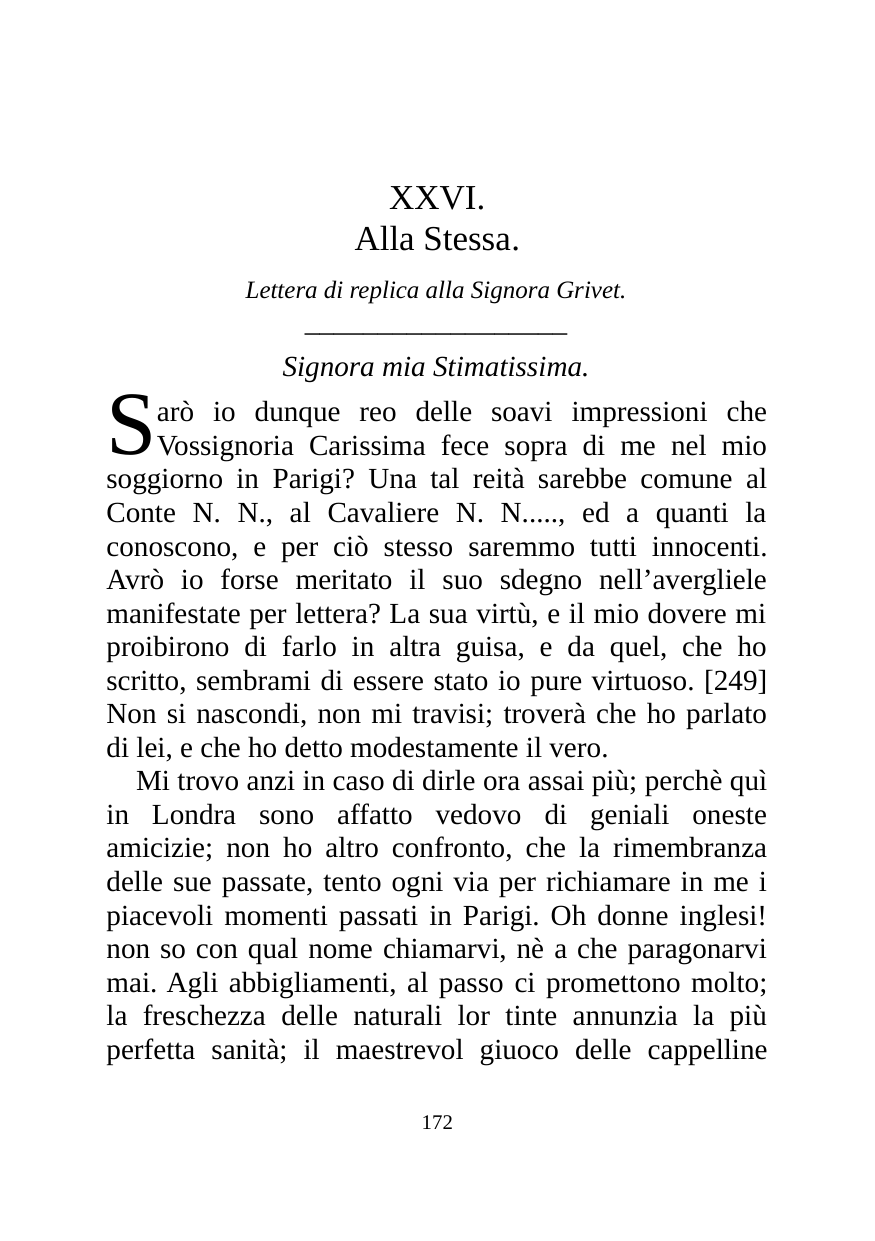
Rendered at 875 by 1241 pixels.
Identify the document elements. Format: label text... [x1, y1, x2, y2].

text __________________ [106, 304, 768, 337]
text Signora mia Stimatissima. [106, 349, 768, 383]
text Mi trovo anzi in caso di dirle ora assai più; perchè quì in Londra sono affatto vedovo di geniali oneste amicizie; non ho altro confronto, che la rimembranza delle sue passate, tento ogni via per richiamare in me i piacevoli momenti passati in Parigi. Oh donne inglesi! non so con qual nome chiamarvi, nè a che paragonarvi mai. Agli abbigliamenti, al passo ci promettono molto; la freschezza delle naturali lor tinte annunzia la più perfetta sanità; il maestrevol giuoco delle cappelline [106, 763, 768, 1065]
text Sarò io dunque reo delle soavi impressioni che Vossignoria Carissima fece sopra di me nel mio soggiorno in Parigi? Una tal reità sarebbe comune al Conte N. N., al Cavaliere N. N....., ed a quanti la conoscono, e per ciò stesso saremmo tutti innocenti. Avrò io forse meritato il suo sdegno nell’avergliele manifestate per lettera? La sua virtù, e il mio dovere mi proibirono di farlo in altra guisa, e da quel, che ho scritto, sembrami di essere stato io pure virtuoso. [249] Non si nascondi, non mi travisi; troverà che ho parlato di lei, e che ho detto modestamente il vero. [106, 394, 768, 763]
text Lettera di replica alla Signora Grivet. [106, 275, 768, 304]
subtitle XXVI. Alla Stessa. [106, 177, 768, 257]
